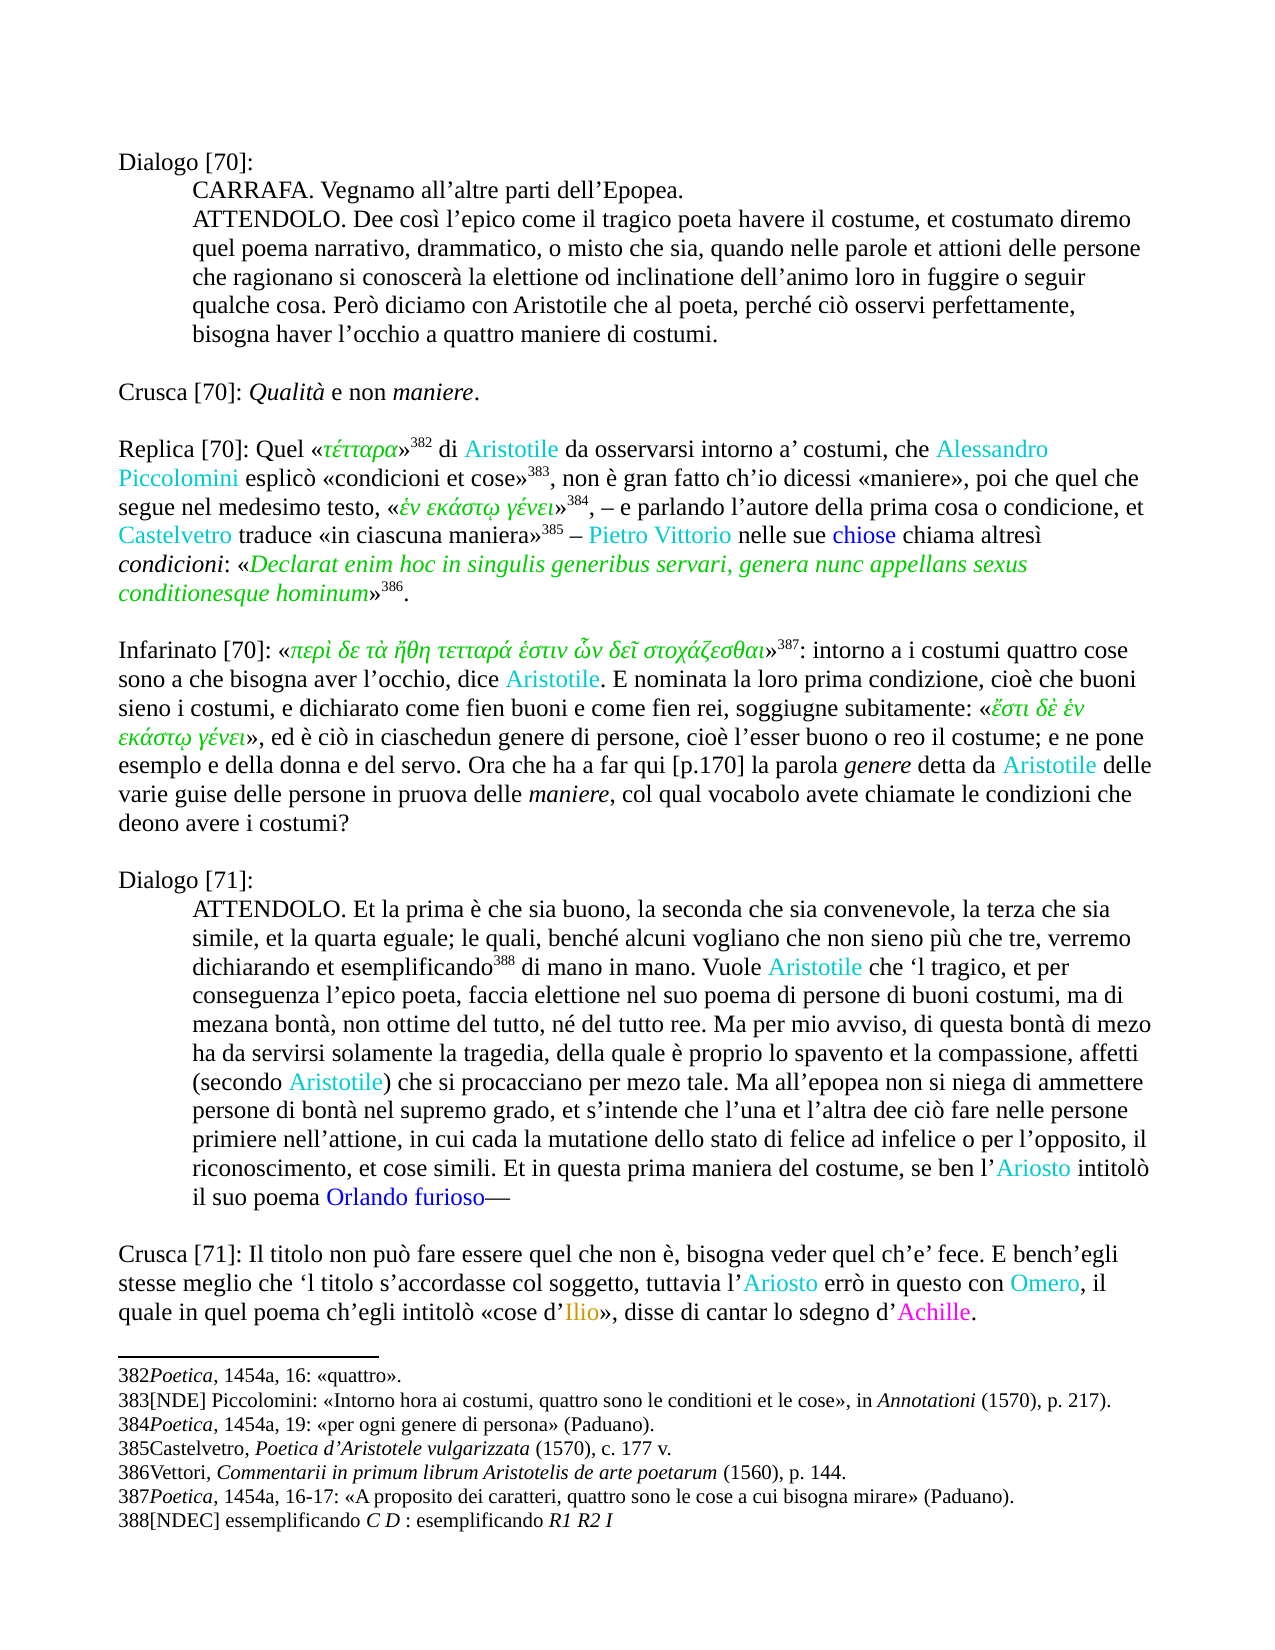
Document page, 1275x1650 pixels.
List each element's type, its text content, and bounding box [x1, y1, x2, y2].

text Replica [70]: Quel «τέτταρα» di Aristotile da osservarsi intorno a’ costumi, che Alessandro Piccolomini esplicò «condicioni et cose», non è gran fatto ch’io dicessi «maniere», poi che quel che segue nel medesimo testo, «ἑν εκάστῳ γένει», – e parlando l’autore della prima cosa o condicione, et Castelvetro traduce «in ciascuna maniera» – Pietro Vittorio nelle sue chiose chiama altresì condicioni: «Declarat enim hoc in singulis generibus servari, genera nunc appellans sexus conditionesque hominum». [118, 434, 1157, 607]
text Dialogo [70]: [118, 147, 1157, 176]
text ATTENDOLO. Dee così l’epico come il tragico poeta havere il costume, et costumato diremo quel poema narrativo, drammatico, o misto che sia, quando nelle parole et attioni delle persone che ragionano si conoscerà la elettione od inclinatione dell’animo loro in fuggire o seguir qualche cosa. Però diciamo con Aristotile che al poeta, perché ciò osservi perfettamente, bisogna haver l’occhio a quattro maniere di costumi. [192, 204, 1157, 348]
text Crusca [70]: Qualità e non maniere. [118, 377, 1157, 406]
text Infarinato [70]: «περὶ δε τὰ ἤθη τετταρά ἑστιν ὧν δεῖ στοχάζεσθαι»: intorno a i costumi quattro cose sono a che bisogna aver l’occhio, dice Aristotile. E nominata la loro prima condizione, cioè che buoni sieno i costumi, e dichiarato come fien buoni e come fien rei, soggiugne subitamente: «ἔστι δὲ ἑν εκάστῳ γένει», ed è ciò in ciaschedun genere di persone, cioè l’esser buono o reo il costume; e ne pone esemplo e della donna e del servo. Ora che ha a far qui [p.170] la parola genere detta da Aristotile delle varie guise delle persone in pruova delle maniere, col qual vocabolo avete chiamate le condizioni che deono avere i costumi? [118, 636, 1157, 837]
text Crusca [71]: Il titolo non può fare essere quel che non è, bisogna veder quel ch’e’ fece. E bench’egli stesse meglio che ‘l titolo s’accordasse col soggetto, tuttavia l’Ariosto errò in questo con Omero, il quale in quel poema ch’egli intitolò «cose d’Ilio», disse di cantar lo sdegno d’Achille. [118, 1239, 1157, 1326]
text ATTENDOLO. Et la prima è che sia buono, la seconda che sia convenevole, la terza che sia simile, et la quarta eguale; le quali, benché alcuni vogliano che non sieno più che tre, verremo dichiarando et esemplificando di mano in mano. Vuole Aristotile che ‘l tragico, et per conseguenza l’epico poeta, faccia elettione nel suo poema di persone di buoni costumi, ma di mezana bontà, non ottime del tutto, né del tutto ree. Ma per mio avviso, di questa bontà di mezo ha da servirsi solamente la tragedia, della quale è proprio lo spavento et la compassione, affetti (secondo Aristotile) che si procacciano per mezo tale. Ma all’epopea non si niega di ammettere persone di bontà nel supremo grado, et s’intende che l’una et l’altra dee ciò fare nelle persone primiere nell’attione, in cui cada la mutatione dello stato di felice ad infelice o per l’opposito, il riconoscimento, et cose simili. Et in questa prima maniera del costume, se ben l’Ariosto intitolò il suo poema Orlando furioso— [192, 894, 1157, 1211]
text [NDEC] essemplificando C D : esemplificando R1 R2 I [118, 1508, 1157, 1532]
text Vettori, Commentarii in primum librum Aristotelis de arte poetarum (1560), p. 144. [118, 1460, 1157, 1484]
text [NDE] Piccolomini: «Intorno hora ai costumi, quattro sono le conditioni et le cose», in Annotationi (1570), p. 217). [118, 1387, 1157, 1412]
text Poetica, 1454a, 16: «quattro». [118, 1363, 1157, 1387]
text Dialogo [71]: [118, 866, 1157, 894]
text Poetica, 1454a, 19: «per ogni genere di persona» (Paduano). [118, 1412, 1157, 1436]
text Castelvetro, Poetica d’Aristotele vulgarizzata (1570), c. 177 v. [118, 1436, 1157, 1460]
text CARRAFA. Vegnamo all’altre parti dell’Epopea. [192, 176, 1157, 204]
text Poetica, 1454a, 16-17: «A proposito dei caratteri, quattro sono le cose a cui bisogna mirare» (Paduano). [118, 1484, 1157, 1508]
